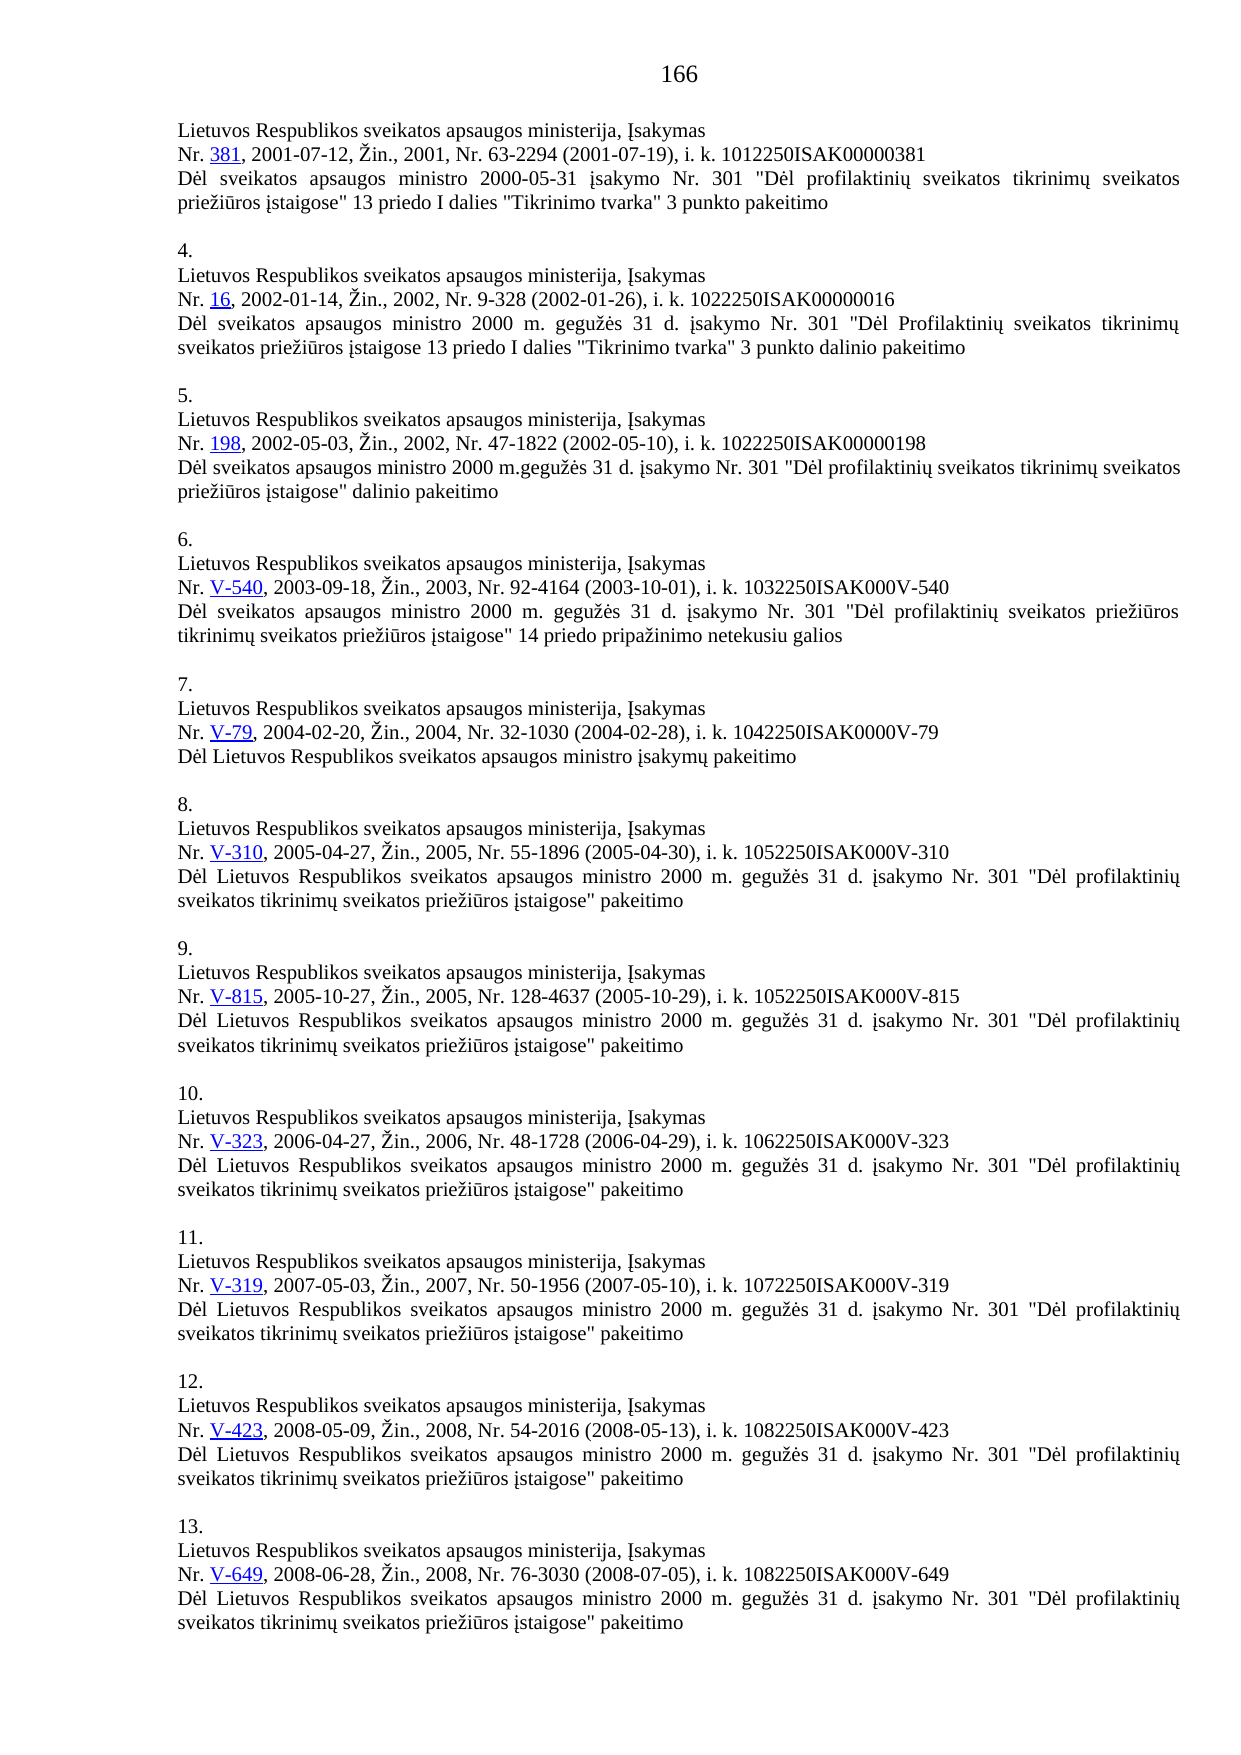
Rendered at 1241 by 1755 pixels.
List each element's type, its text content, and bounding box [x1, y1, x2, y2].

text Dėl Lietuvos Respublikos sveikatos apsaugos ministro 2000 m. gegužės 31 d. įsakymo Nr. 301 "Dėl profilaktinių sveikatos tikrinimų sveikatos priežiūros įstaigose" pakeitimo [177, 1442, 1181, 1490]
text Nr. V-815, 2005-10-27, Žin., 2005, Nr. 128-4637 (2005-10-29), i. k. 1052250ISAK000V-815 [177, 984, 1181, 1008]
text Lietuvos Respublikos sveikatos apsaugos ministerija, Įsakymas [177, 1538, 1181, 1562]
text Nr. 381, 2001-07-12, Žin., 2001, Nr. 63-2294 (2001-07-19), i. k. 1012250ISAK00000381 [177, 142, 1181, 166]
text Dėl sveikatos apsaugos ministro 2000-05-31 įsakymo Nr. 301 "Dėl profilaktinių sveikatos tikrinimų sveikatos priežiūros įstaigose" 13 priedo I dalies "Tikrinimo tvarka" 3 punkto pakeitimo [177, 166, 1181, 214]
text Lietuvos Respublikos sveikatos apsaugos ministerija, Įsakymas [177, 262, 1181, 287]
text Nr. 16, 2002-01-14, Žin., 2002, Nr. 9-328 (2002-01-26), i. k. 1022250ISAK00000016 [177, 287, 1181, 311]
text 11. [177, 1225, 1181, 1249]
text 10. [177, 1081, 1181, 1105]
text Nr. V-323, 2006-04-27, Žin., 2006, Nr. 48-1728 (2006-04-29), i. k. 1062250ISAK000V-323 [177, 1129, 1181, 1153]
text Dėl Lietuvos Respublikos sveikatos apsaugos ministro 2000 m. gegužės 31 d. įsakymo Nr. 301 "Dėl profilaktinių sveikatos tikrinimų sveikatos priežiūros įstaigose" pakeitimo [177, 1586, 1181, 1634]
text Dėl Lietuvos Respublikos sveikatos apsaugos ministro 2000 m. gegužės 31 d. įsakymo Nr. 301 "Dėl profilaktinių sveikatos tikrinimų sveikatos priežiūros įstaigose" pakeitimo [177, 1153, 1181, 1201]
text Lietuvos Respublikos sveikatos apsaugos ministerija, Įsakymas [177, 1105, 1181, 1129]
text 7. [177, 672, 1181, 696]
text 13. [177, 1514, 1181, 1538]
text Lietuvos Respublikos sveikatos apsaugos ministerija, Įsakymas [177, 551, 1181, 575]
text Nr. V-423, 2008-05-09, Žin., 2008, Nr. 54-2016 (2008-05-13), i. k. 1082250ISAK000V-423 [177, 1417, 1181, 1442]
text 9. [177, 936, 1181, 960]
text Lietuvos Respublikos sveikatos apsaugos ministerija, Įsakymas [177, 118, 1181, 142]
text Lietuvos Respublikos sveikatos apsaugos ministerija, Įsakymas [177, 1249, 1181, 1273]
text Lietuvos Respublikos sveikatos apsaugos ministerija, Įsakymas [177, 696, 1181, 720]
text Lietuvos Respublikos sveikatos apsaugos ministerija, Įsakymas [177, 816, 1181, 840]
text Nr. V-649, 2008-06-28, Žin., 2008, Nr. 76-3030 (2008-07-05), i. k. 1082250ISAK000V-649 [177, 1562, 1181, 1586]
text Dėl sveikatos apsaugos ministro 2000 m. gegužės 31 d. įsakymo Nr. 301 "Dėl Profilaktinių sveikatos tikrinimų sveikatos priežiūros įstaigose 13 priedo I dalies "Tikrinimo tvarka" 3 punkto dalinio pakeitimo [177, 311, 1181, 359]
text Dėl sveikatos apsaugos ministro 2000 m.gegužės 31 d. įsakymo Nr. 301 "Dėl profilaktinių sveikatos tikrinimų sveikatos priežiūros įstaigose" dalinio pakeitimo [177, 455, 1181, 503]
text 8. [177, 792, 1181, 816]
text Nr. 198, 2002-05-03, Žin., 2002, Nr. 47-1822 (2002-05-10), i. k. 1022250ISAK00000198 [177, 431, 1181, 455]
text Lietuvos Respublikos sveikatos apsaugos ministerija, Įsakymas [177, 407, 1181, 431]
text Nr. V-79, 2004-02-20, Žin., 2004, Nr. 32-1030 (2004-02-28), i. k. 1042250ISAK0000V-79 [177, 720, 1181, 744]
text Nr. V-310, 2005-04-27, Žin., 2005, Nr. 55-1896 (2005-04-30), i. k. 1052250ISAK000V-310 [177, 840, 1181, 864]
text 12. [177, 1369, 1181, 1393]
text Lietuvos Respublikos sveikatos apsaugos ministerija, Įsakymas [177, 960, 1181, 984]
text Dėl Lietuvos Respublikos sveikatos apsaugos ministro 2000 m. gegužės 31 d. įsakymo Nr. 301 "Dėl profilaktinių sveikatos tikrinimų sveikatos priežiūros įstaigose" pakeitimo [177, 864, 1181, 912]
text 4. [177, 238, 1181, 262]
text Dėl Lietuvos Respublikos sveikatos apsaugos ministro įsakymų pakeitimo [177, 744, 1181, 768]
text Nr. V-540, 2003-09-18, Žin., 2003, Nr. 92-4164 (2003-10-01), i. k. 1032250ISAK000V-540 [177, 575, 1181, 599]
text 5. [177, 383, 1181, 407]
text Dėl sveikatos apsaugos ministro 2000 m. gegužės 31 d. įsakymo Nr. 301 "Dėl profilaktinių sveikatos priežiūros tikrinimų sveikatos priežiūros įstaigose" 14 priedo pripažinimo netekusiu galios [177, 599, 1181, 647]
text Dėl Lietuvos Respublikos sveikatos apsaugos ministro 2000 m. gegužės 31 d. įsakymo Nr. 301 "Dėl profilaktinių sveikatos tikrinimų sveikatos priežiūros įstaigose" pakeitimo [177, 1008, 1181, 1057]
text Nr. V-319, 2007-05-03, Žin., 2007, Nr. 50-1956 (2007-05-10), i. k. 1072250ISAK000V-319 [177, 1273, 1181, 1297]
text Lietuvos Respublikos sveikatos apsaugos ministerija, Įsakymas [177, 1393, 1181, 1417]
text Dėl Lietuvos Respublikos sveikatos apsaugos ministro 2000 m. gegužės 31 d. įsakymo Nr. 301 "Dėl profilaktinių sveikatos tikrinimų sveikatos priežiūros įstaigose" pakeitimo [177, 1297, 1181, 1345]
text 6. [177, 527, 1181, 551]
